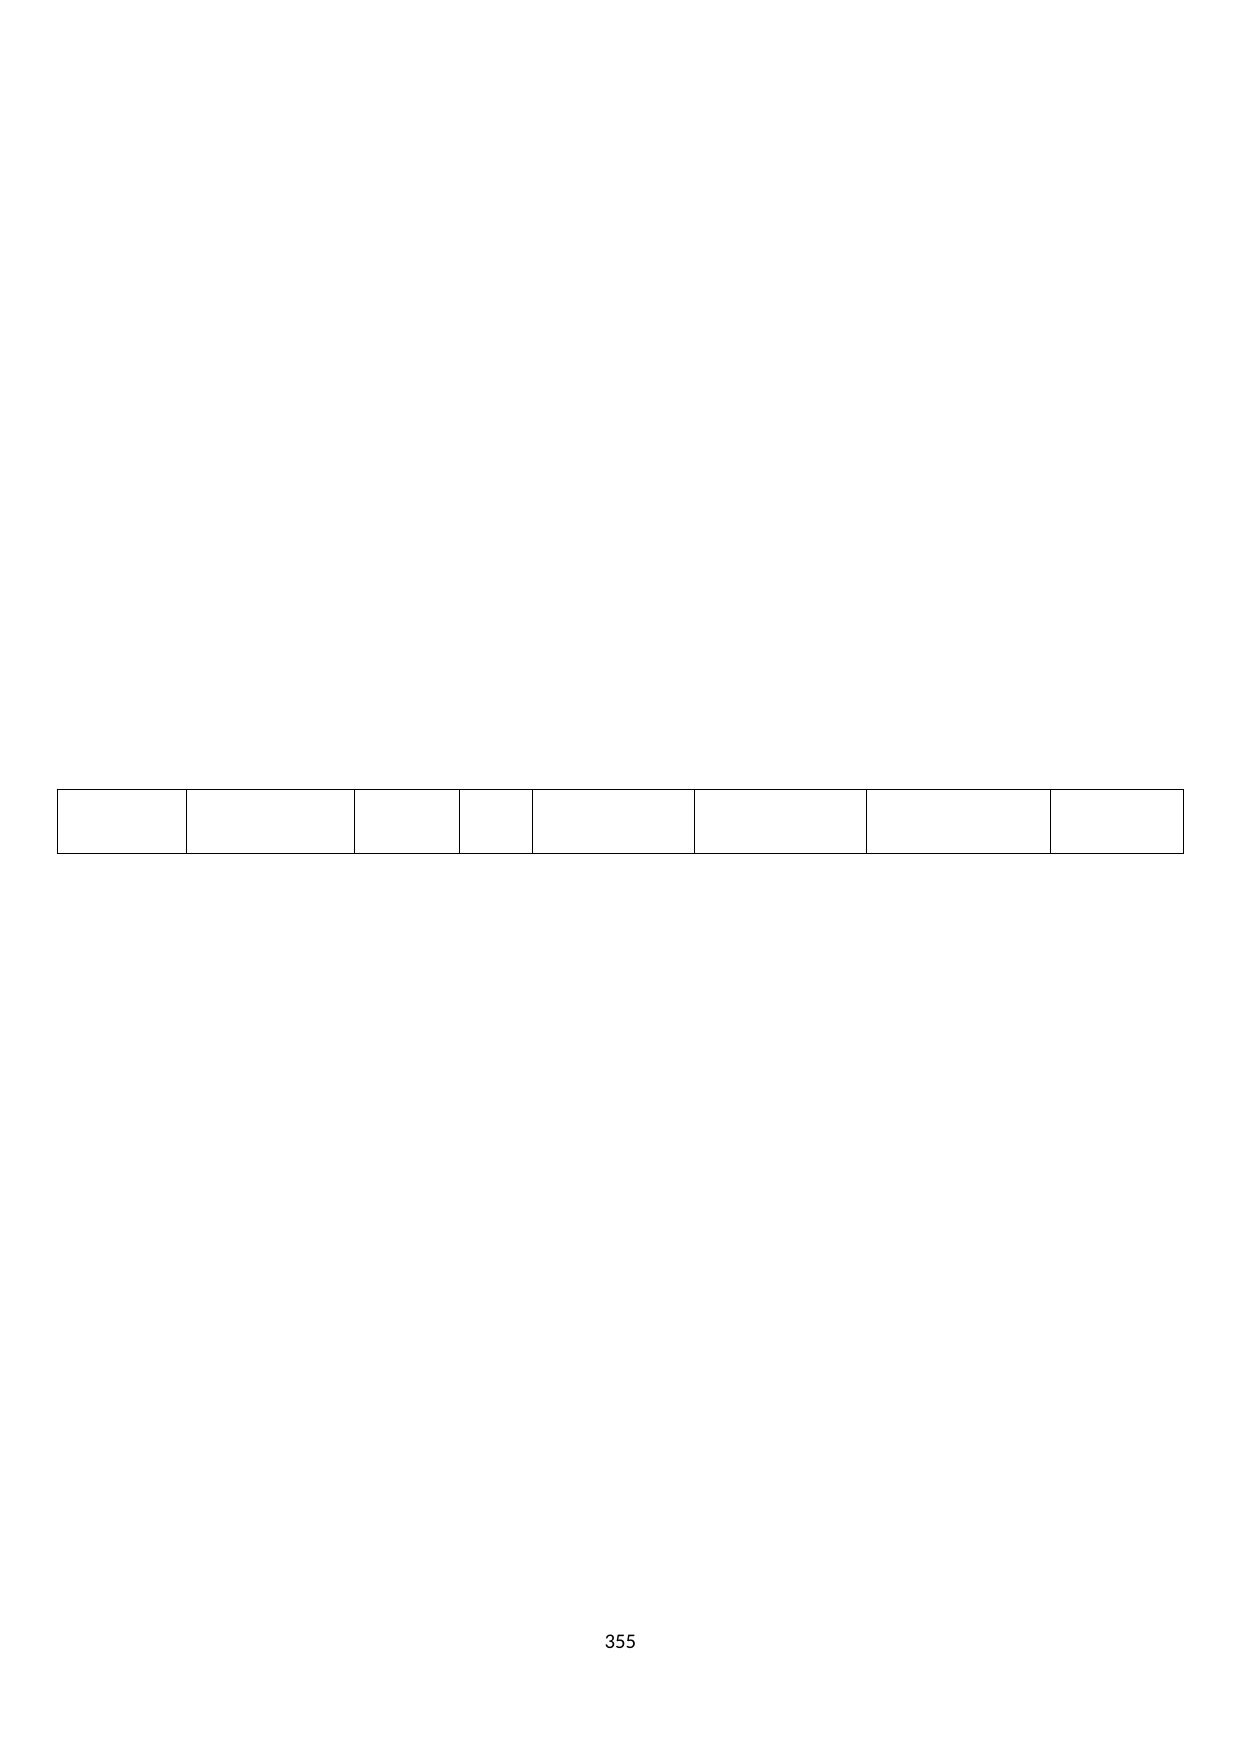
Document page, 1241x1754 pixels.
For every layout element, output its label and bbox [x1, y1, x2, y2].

table_cell [867, 790, 1050, 853]
table_cell [355, 790, 459, 853]
table_cell [695, 790, 866, 853]
table_cell [460, 790, 532, 853]
table_cell [1051, 790, 1183, 853]
table_cell [58, 790, 186, 853]
table_cell [187, 790, 354, 853]
table_cell [533, 790, 694, 853]
